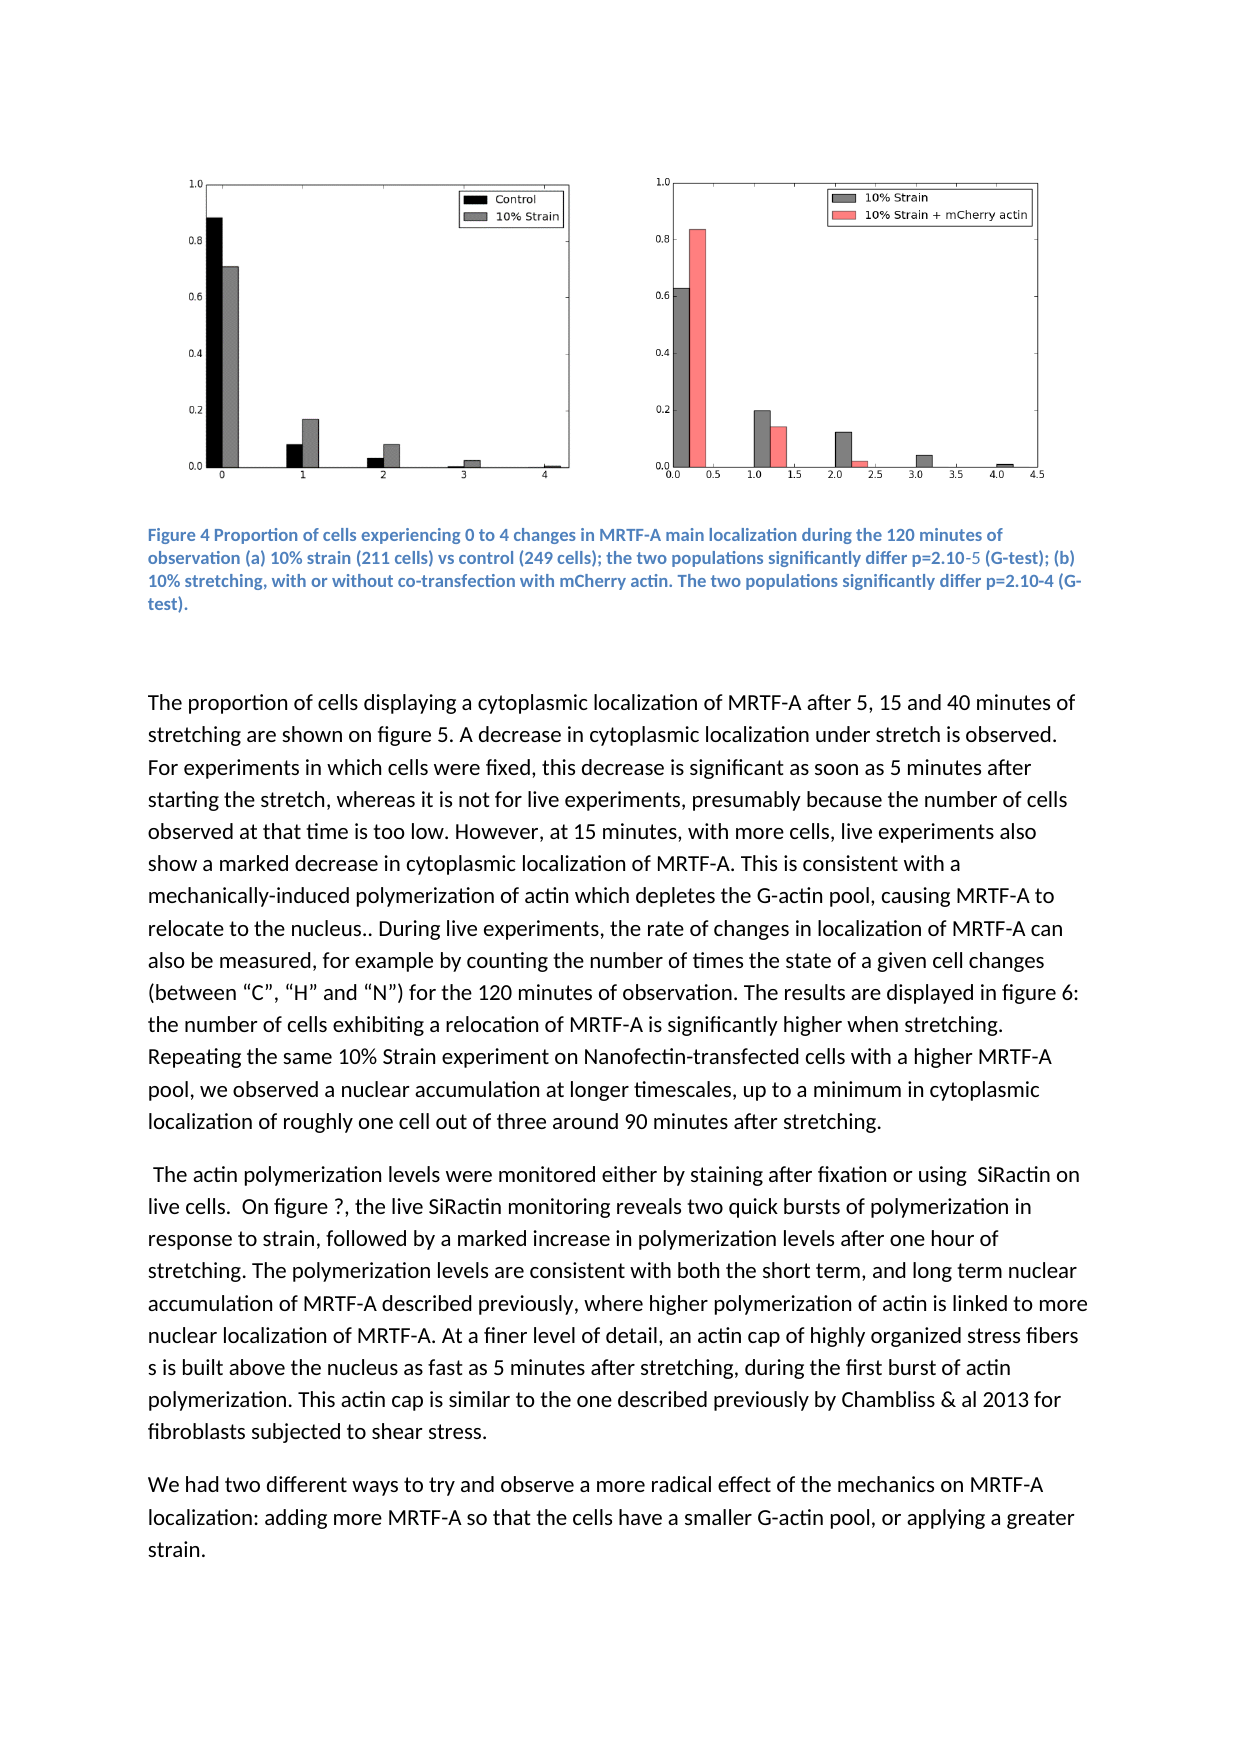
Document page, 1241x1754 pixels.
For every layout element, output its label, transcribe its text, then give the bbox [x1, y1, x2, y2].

text The proportion of cells displaying a cytoplasmic localization of MRTF-A after 5, 15 and 40 minutes of stretching are shown on figure 5. A decrease in cytoplasmic localization under stretch is observed. For experiments in which cells were fixed, this decrease is significant as soon as 5 minutes after starting the stretch, whereas it is not for live experiments, presumably because the number of cells observed at that time is too low. However, at 15 minutes, with more cells, live experiments also show a marked decrease in cytoplasmic localization of MRTF-A. This is consistent with a mechanically-induced polymerization of actin which depletes the G-actin pool, causing MRTF-A to relocate to the nucleus.. During live experiments, the rate of changes in localization of MRTF-A can also be measured, for example by counting the number of times the state of a given cell changes (between “C”, “H” and “N”) for the 120 minutes of observation. The results are displayed in figure 6: the number of cells exhibiting a relocation of MRTF-A is significantly higher when stretching. Repeating the same 10% Strain experiment on Nanofectin-transfected cells with a higher MRTF-A pool, we observed a nuclear accumulation at longer timescales, up to a minimum in cytoplasmic localization of roughly one cell out of three around 90 minutes after stretching. [148, 688, 1093, 1135]
text The actin polymerization levels were monitored either by staining after fixation or using SiRactin on live cells. On figure ?, the live SiRactin monitoring reveals two quick bursts of polymerization in response to strain, followed by a marked increase in polymerization levels after one hour of stretching. The polymerization levels are consistent with both the short term, and long term nuclear accumulation of MRTF-A described previously, where higher polymerization of actin is linked to more nuclear localization of MRTF-A. At a finer level of detail, an actin cap of highly organized stress fibers s is built above the nucleus as fast as 5 minutes after stretching, during the first burst of actin polymerization. This actin cap is similar to the one described previously by Chambliss & al 2013 for fibroblasts subjected to shear stress. [148, 1160, 1093, 1445]
text Figure 4 Proportion of cells experiencing 0 to 4 changes in MRTF-A main localization during the 120 minutes of observation (a) 10% strain (211 cells) vs control (249 cells); the two populations significantly differ p=2.10-5 (G-test); (b) 10% stretching, with or without co-transfection with mCherry actin. The two populations significantly differ p=2.10-4 (G-test). [148, 523, 1093, 614]
text We had two different ways to try and observe a more radical effect of the mechanics on MRTF-A localization: adding more MRTF-A so that the cells have a smaller G-actin pool, or applying a greater strain. [148, 1470, 1093, 1563]
picture [147, 147, 1084, 502]
